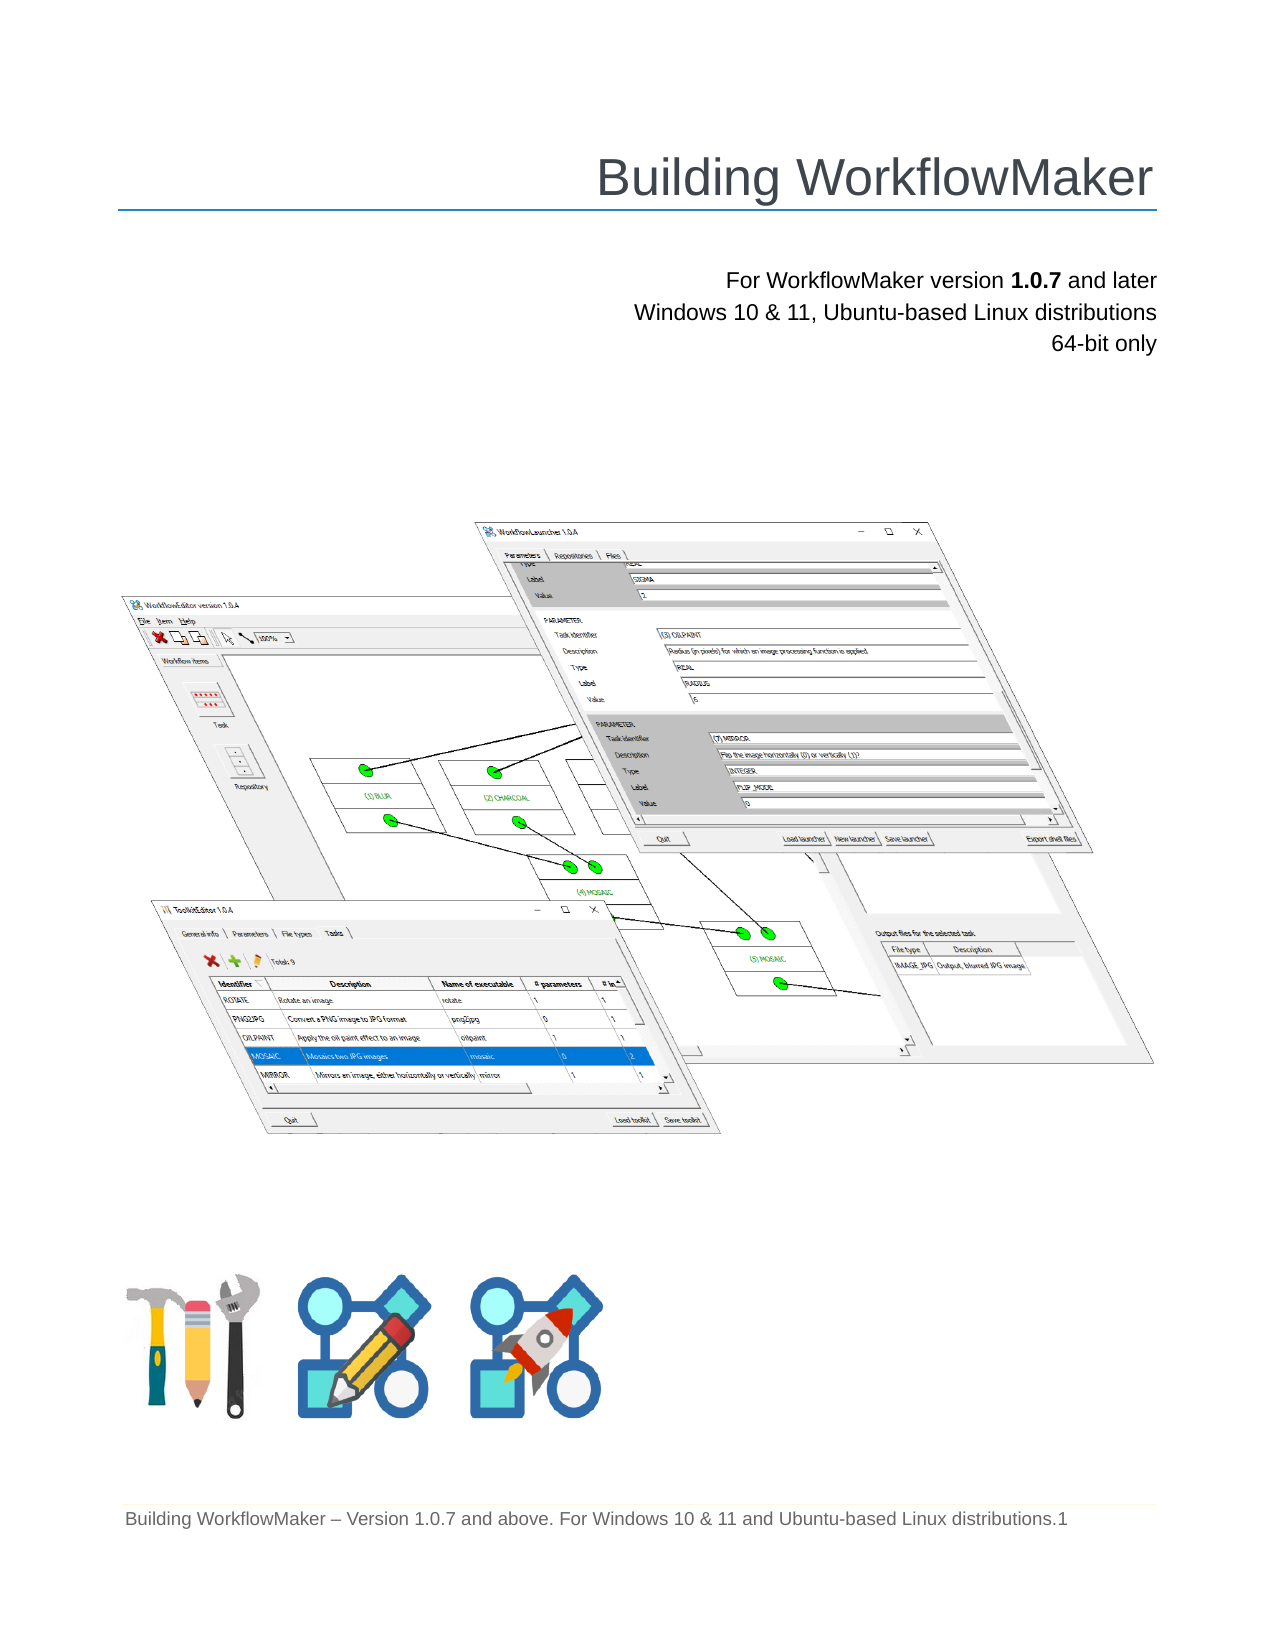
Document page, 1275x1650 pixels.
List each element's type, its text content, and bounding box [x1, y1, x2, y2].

text 64-bit only [118, 330, 1157, 357]
picture [118, 1267, 603, 1426]
text For WorkflowMaker version 1.0.7 and later [118, 267, 1157, 293]
title Building WorkflowMaker [118, 143, 1157, 209]
picture [121, 522, 1154, 1134]
text Windows 10 & 11, Ubuntu-based Linux distributions [118, 299, 1157, 325]
